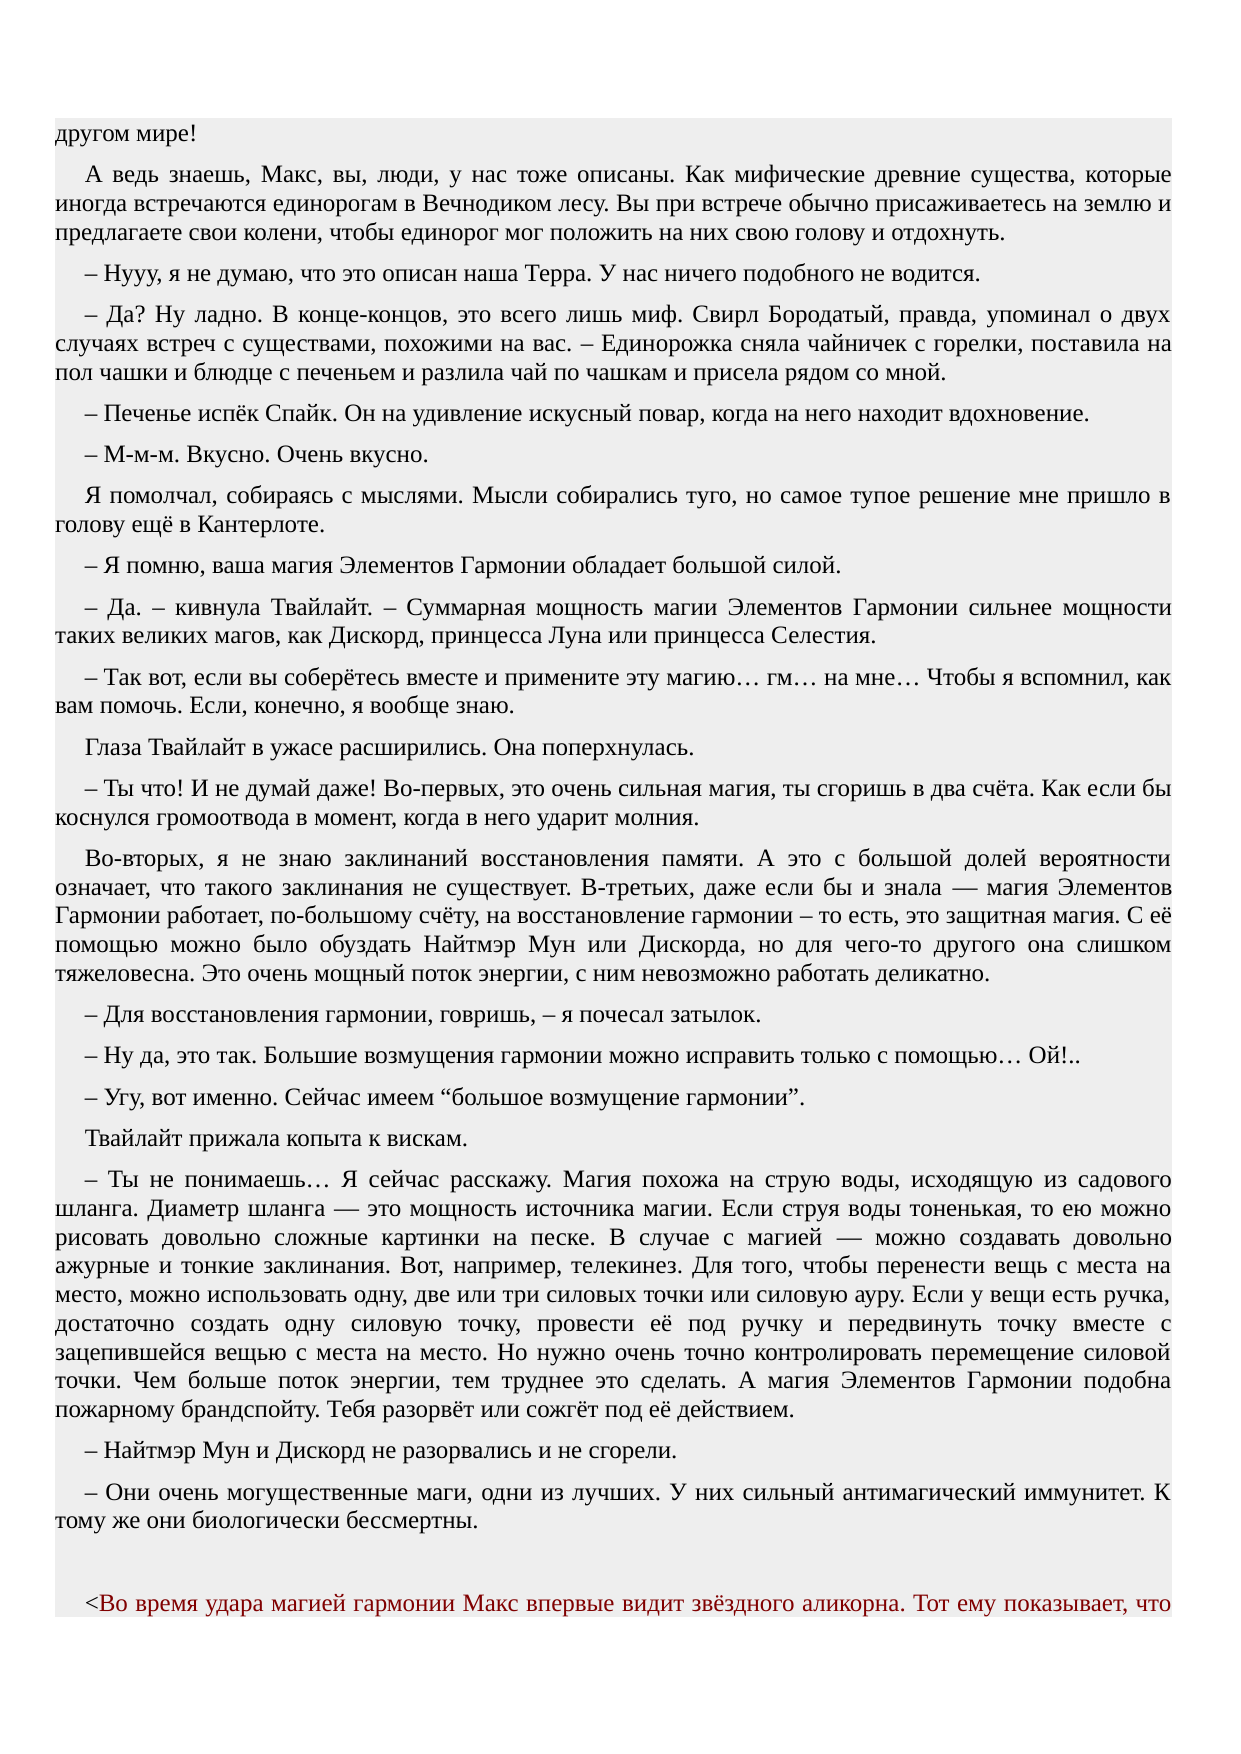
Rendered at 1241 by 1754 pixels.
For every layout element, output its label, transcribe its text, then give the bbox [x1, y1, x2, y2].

text Во-вторых, я не знаю заклинаний восстановления памяти. А это с большой долей вероятности означает, что такого заклинания не существует. В-третьих, даже если бы и знала — магия Элементов Гармонии работает, по-большому счёту, на восстановление гармонии – то есть, это защитная магия. С её помощью можно было обуздать Найтмэр Мун или Дискорда, но для чего-то другого она слишком тяжеловесна. Это очень мощный поток энергии, с ним невозможно работать деликатно. [55, 843, 1172, 987]
text Твайлайт прижала копыта к вискам. [55, 1123, 1172, 1152]
text <Во время удара магией гармонии Макс впервые видит звёздного аликорна. Тот ему показывает, что [55, 1588, 1172, 1617]
text – Ты что! И не думай даже! Во-первых, это очень сильная магия, ты сгоришь в два счёта. Как если бы коснулся громоотвода в момент, когда в него ударит молния. [55, 773, 1172, 831]
text А ведь знаешь, Макс, вы, люди, у нас тоже описаны. Как мифические древние существа, которые иногда встречаются единорогам в Вечнодиком лесу. Вы при встрече обычно присаживаетесь на землю и предлагаете свои колени, чтобы единорог мог положить на них свою голову и отдохнуть. [55, 159, 1172, 246]
text – Нууу, я не думаю, что это описан наша Терра. У нас ничего подобного не водится. [55, 258, 1172, 287]
text – Да. – кивнула Твайлайт. – Суммарная мощность магии Элементов Гармонии сильнее мощности таких великих магов, как Дискорд, принцесса Луна или принцесса Селестия. [55, 592, 1172, 649]
text другом мире! [55, 118, 1172, 147]
text – Ты не понимаешь… Я сейчас расскажу. Магия похожа на струю воды, исходящую из садового шланга. Диаметр шланга — это мощность источника магии. Если струя воды тоненькая, то ею можно рисовать довольно сложные картинки на песке. В случае с магией — можно создавать довольно ажурные и тонкие заклинания. Вот, например, телекинез. Для того, чтобы перенести вещь с места на место, можно использовать одну, две или три силовых точки или силовую ауру. Если у вещи есть ручка, достаточно создать одну силовую точку, провести её под ручку и передвинуть точку вместе с зацепившейся вещью с места на место. Но нужно очень точно контролировать перемещение силовой точки. Чем больше поток энергии, тем труднее это сделать. А магия Элементов Гармонии подобна пожарному брандспойту. Тебя разорвёт или сожгёт под её действием. [55, 1164, 1172, 1423]
text – Так вот, если вы соберётесь вместе и примените эту магию… гм… на мне… Чтобы я вспомнил, как вам помочь. Если, конечно, я вообще знаю. [55, 662, 1172, 719]
text – Я помню, ваша магия Элементов Гармонии обладает большой силой. [55, 551, 1172, 579]
text Глаза Твайлайт в ужасе расширились. Она поперхнулась. [55, 732, 1172, 761]
text – Они очень могущественные маги, одни из лучших. У них сильный антимагический иммунитет. К тому же они биологически бессмертны. [55, 1477, 1172, 1534]
text – Да? Ну ладно. В конце-концов, это всего лишь миф. Свирл Бородатый, правда, упоминал о двух случаях встреч с существами, похожими на вас. – Единорожка сняла чайничек с горелки, поставила на пол чашки и блюдце с печеньем и разлила чай по чашкам и присела рядом со мной. [55, 299, 1172, 386]
text Я помолчал, собираясь с мыслями. Мысли собирались туго, но самое тупое решение мне пришло в голову ещё в Кантерлоте. [55, 481, 1172, 538]
text – Угу, вот именно. Сейчас имеем “большое возмущение гармонии”. [55, 1082, 1172, 1111]
text – Ну да, это так. Большие возмущения гармонии можно исправить только с помощью… Ой!.. [55, 1041, 1172, 1069]
text – Найтмэр Мун и Дискорд не разорвались и не сгорели. [55, 1436, 1172, 1464]
text – Печенье испёк Спайк. Он на удивление искусный повар, когда на него находит вдохновение. [55, 398, 1172, 427]
text – Для восстановления гармонии, говришь, – я почесал затылок. [55, 999, 1172, 1028]
text – М-м-м. Вкусно. Очень вкусно. [55, 439, 1172, 468]
